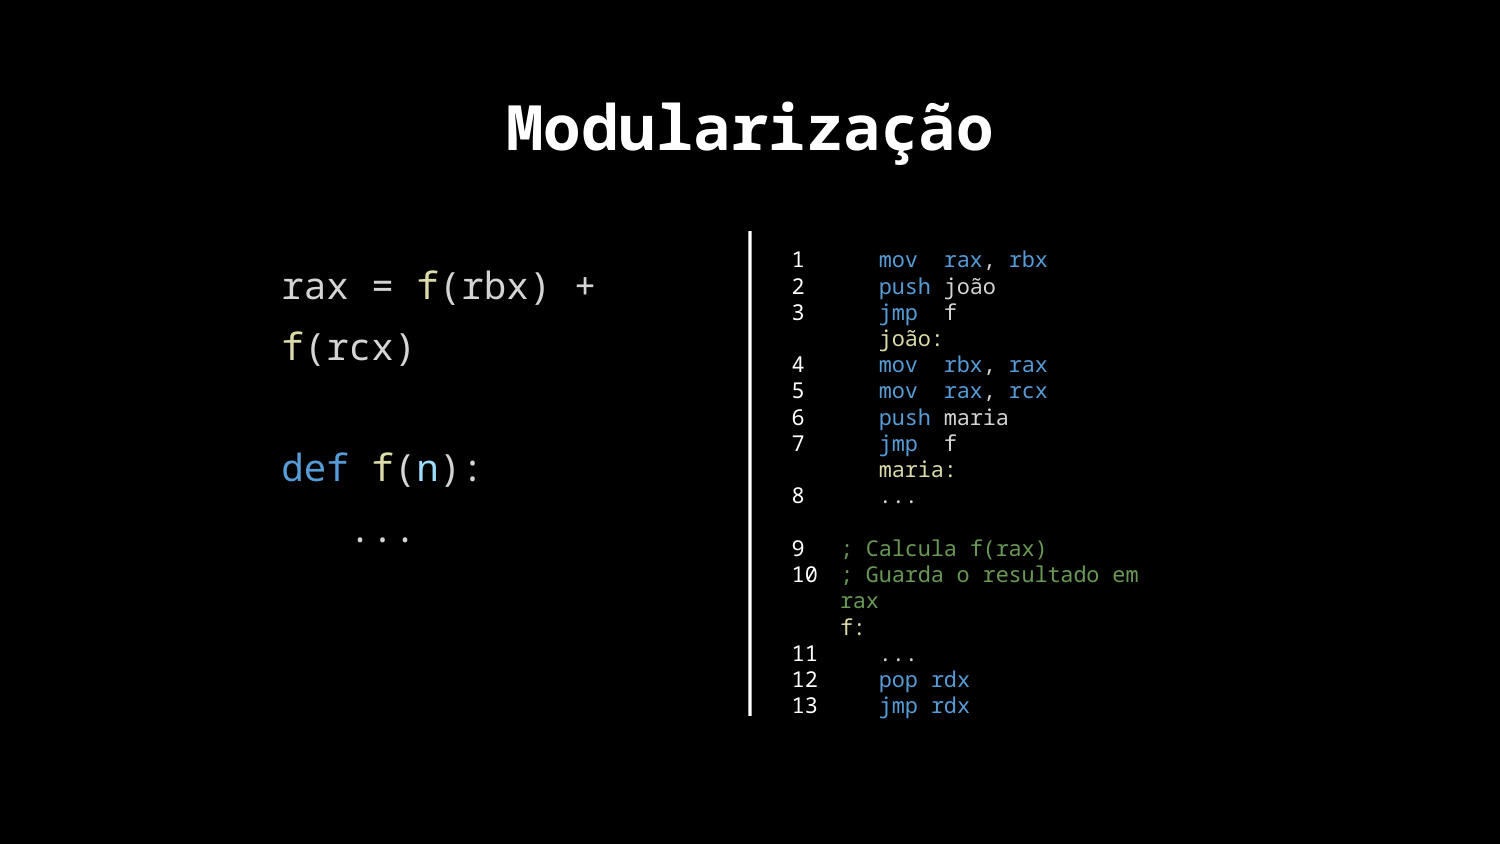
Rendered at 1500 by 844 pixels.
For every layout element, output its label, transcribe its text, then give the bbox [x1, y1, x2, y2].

text_box mov rax, rbx push joão jmp f joão: mov rbx, rax mov rax, rcx push maria jmp f maria: ... ; Calcula f(rax) ; Guarda o resultado em rax f: ... pop rdx jmp rdx [750, 231, 1201, 716]
title Modularização [51, 72, 1449, 167]
text_box rax = f(rbx) + f(rcx) def f(n): ... [266, 231, 749, 668]
